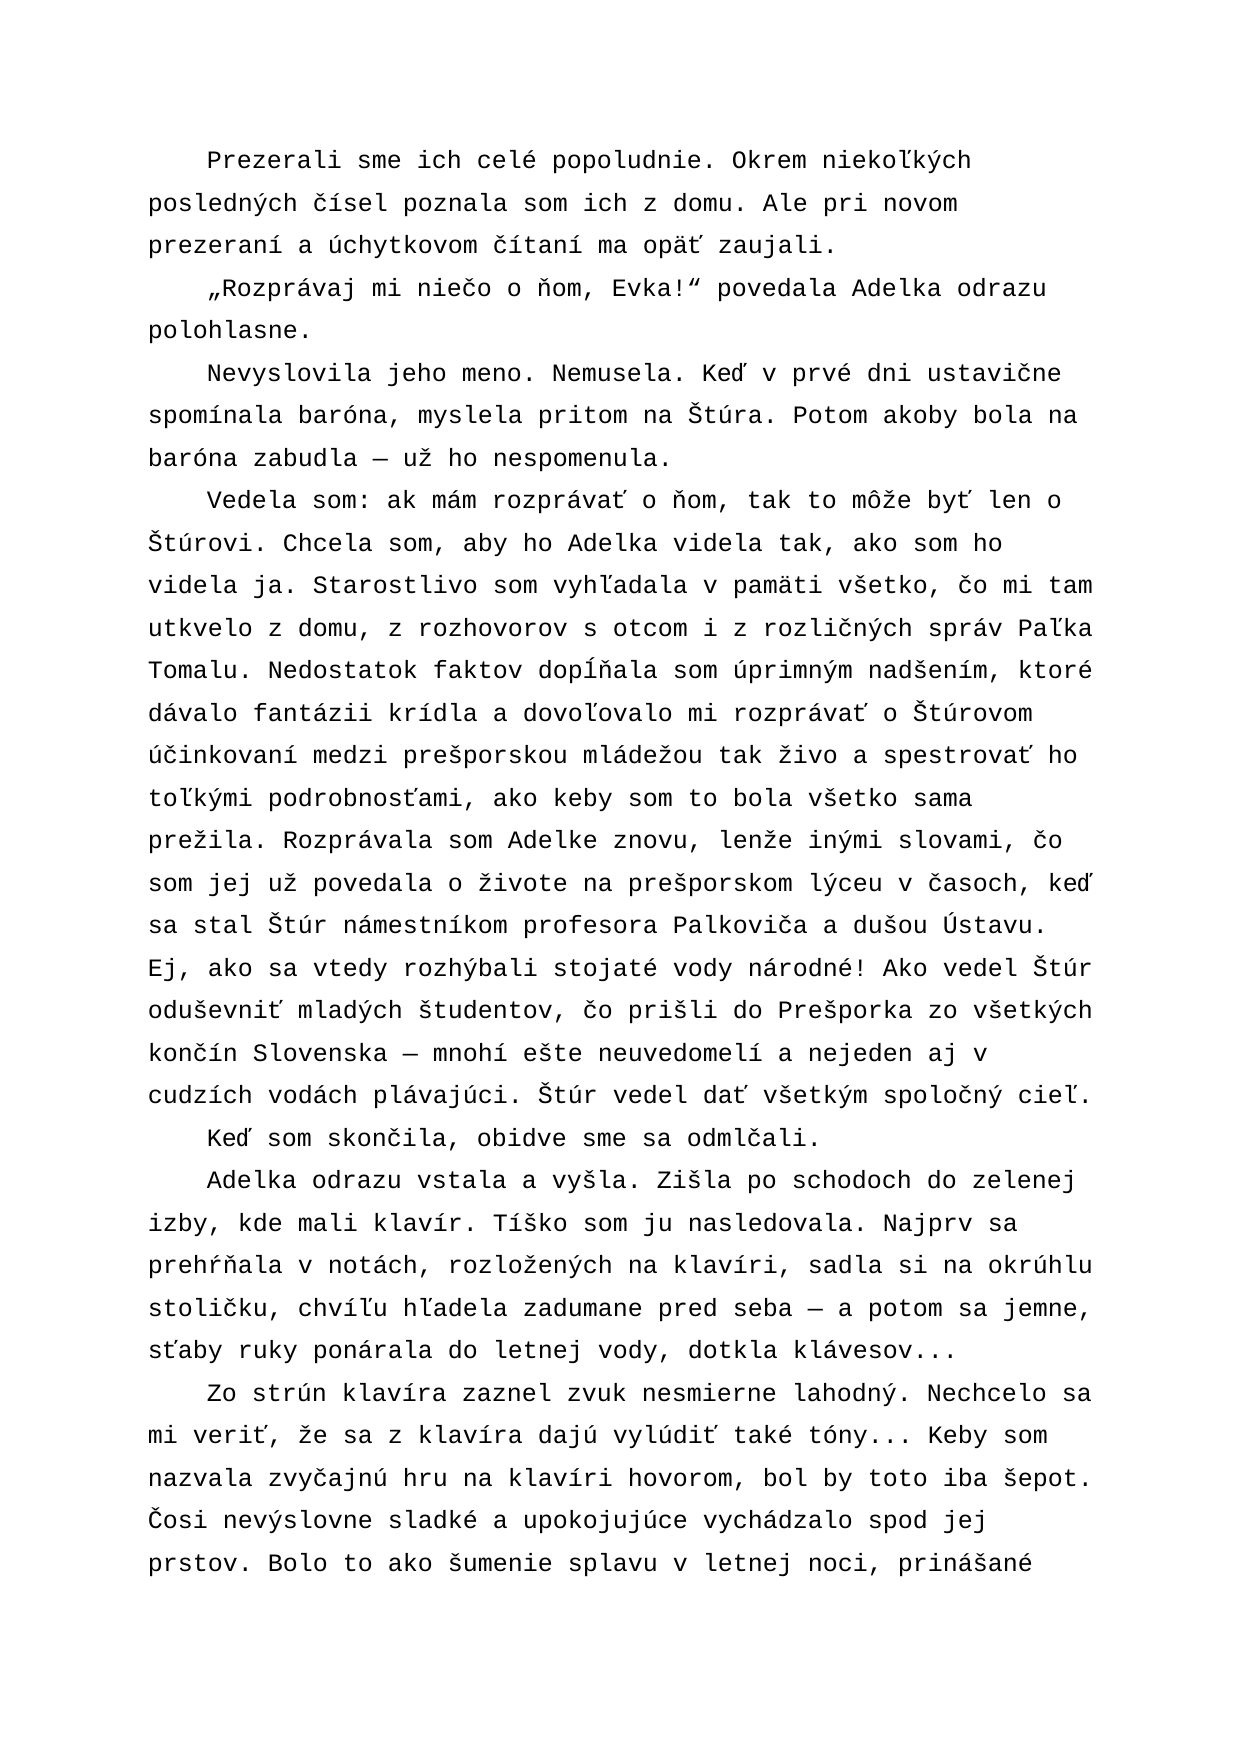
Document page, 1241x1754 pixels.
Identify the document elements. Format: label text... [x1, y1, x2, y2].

text Zo strún klavíra zaznel zvuk nesmierne lahodný. Nechcelo sa mi veriť, že sa z klavíra dajú vylúdiť také tóny... Keby som nazvala zvyčajnú hru na klavíri hovorom, bol by toto iba šepot. Čosi nevýslovne sladké a upokojujúce vychádzalo spod jej prstov. Bolo to ako šumenie splavu v letnej noci, prinášané [148, 1380, 1093, 1578]
text Nevyslovila jeho meno. Nemusela. Keď v prvé dni ustavične spomínala baróna, myslela pritom na Štúra. Potom akoby bola na baróna zabudla — už ho nespomenula. [148, 360, 1093, 473]
text Keď som skončila, obidve sme sa odmlčali. [148, 1125, 1093, 1153]
text Vedela som: ak mám rozprávať o ňom, tak to môže byť len o Štúrovi. Chcela som, aby ho Adelka videla tak, ako som ho videla ja. Starostlivo som vyhľadala v pamäti všetko, čo mi tam utkvelo z domu, z rozhovorov s otcom i z rozličných správ Paľka Tomalu. Nedostatok faktov dopĺňala som úprimným nadšením, ktoré dávalo fantázii krídla a dovoľovalo mi rozprávať o Štúrovom účinkovaní medzi prešporskou mládežou tak živo a spestrovať ho toľkými podrobnosťami, ako keby som to bola všetko sama prežila. Rozprávala som Adelke znovu, lenže inými slovami, čo som jej už povedala o živote na prešporskom lýceu v časoch, keď sa stal Štúr námestníkom profesora Palkoviča a dušou Ústavu. Ej, ako sa vtedy rozhýbali stojaté vody národné! Ako vedel Štúr oduševniť mladých študentov, čo prišli do Prešporka zo všetkých končín Slovenska — mnohí ešte neuvedomelí a nejeden aj v cudzích vodách plávajúci. Štúr vedel dať všetkým spoločný cieľ. [148, 488, 1093, 1111]
text „Rozprávaj mi niečo o ňom, Evka!“ povedala Adelka odrazu polohlasne. [148, 275, 1093, 346]
text Adelka odrazu vstala a vyšla. Zišla po schodoch do zelenej izby, kde mali klavír. Tíško som ju nasledovala. Najprv sa prehŕňala v notách, rozložených na klavíri, sadla si na okrúhlu stoličku, chvíľu hľadela zadumane pred seba — a potom sa jemne, sťaby ruky ponárala do letnej vody, dotkla klávesov... [148, 1168, 1093, 1366]
text Prezerali sme ich celé popoludnie. Okrem niekoľkých posledných čísel poznala som ich z domu. Ale pri novom prezeraní a úchytkovom čítaní ma opäť zaujali. [148, 148, 1093, 261]
